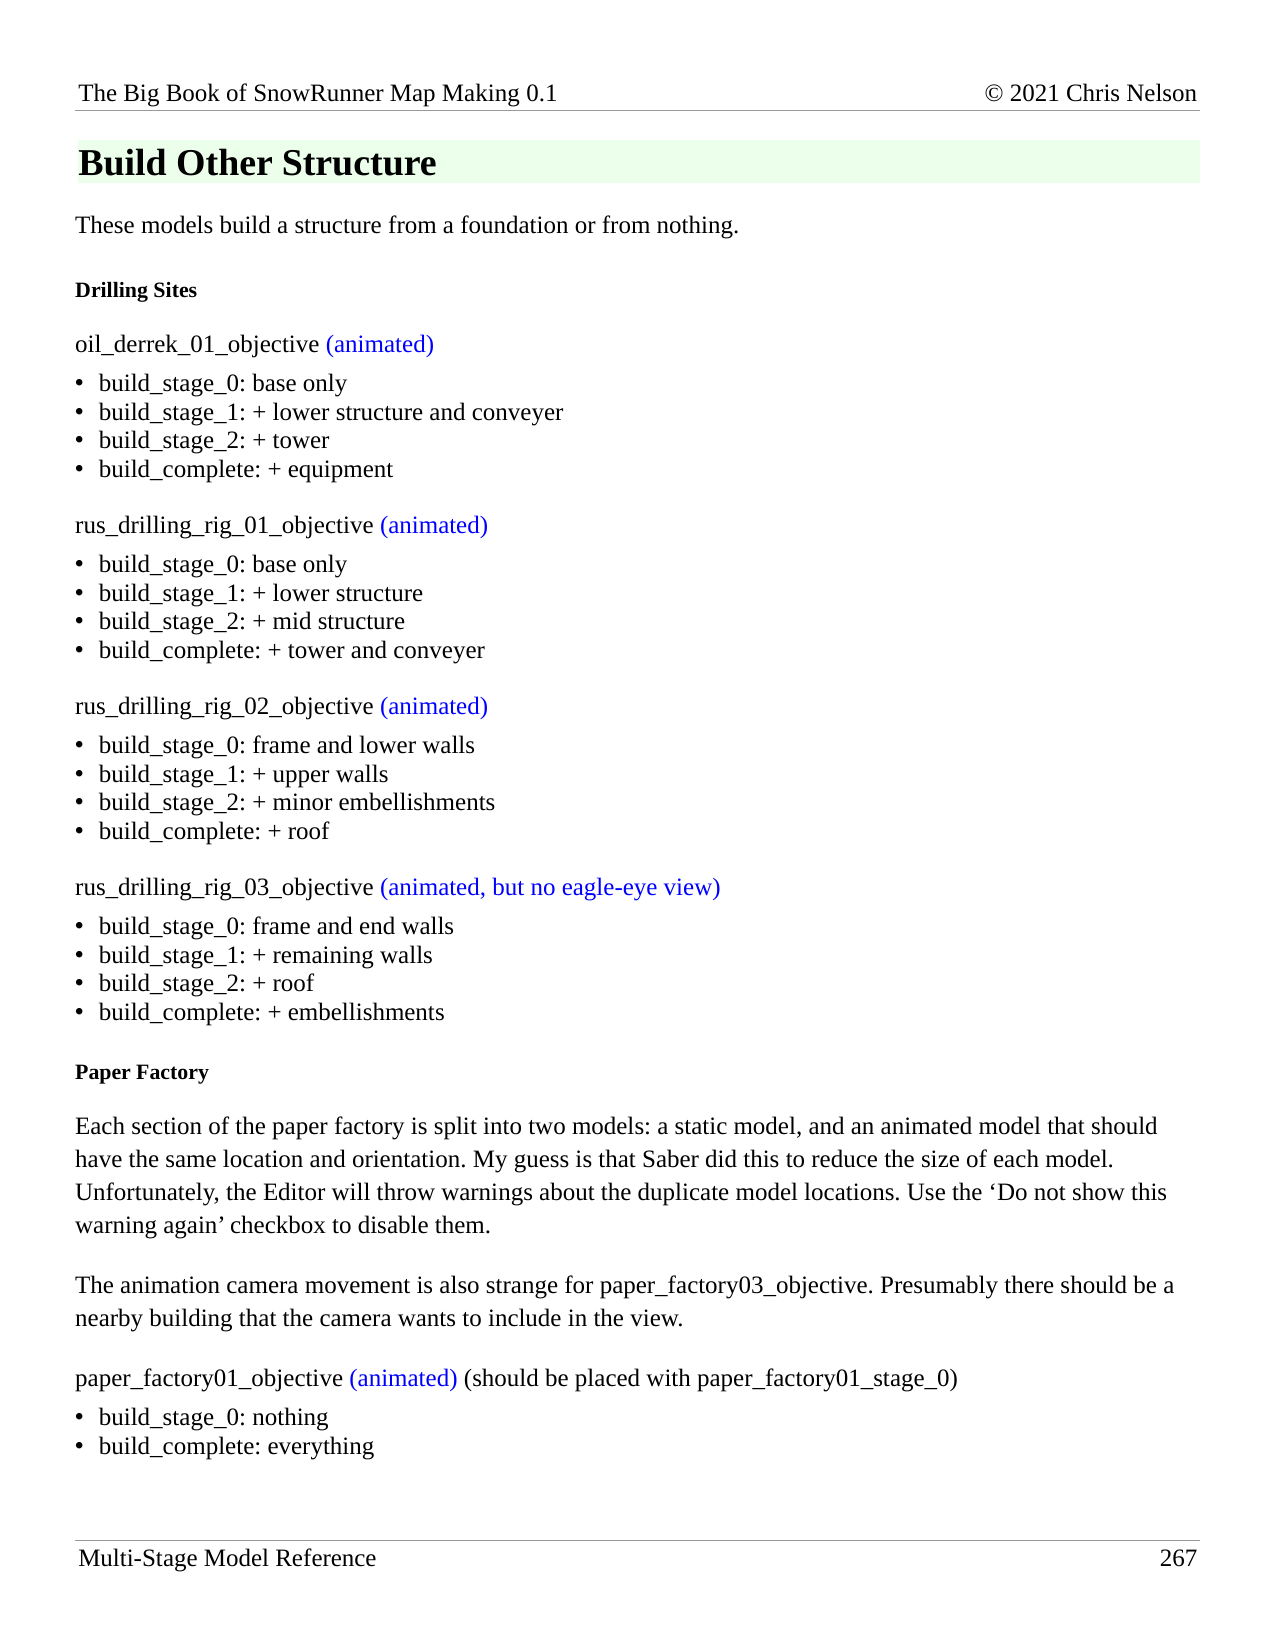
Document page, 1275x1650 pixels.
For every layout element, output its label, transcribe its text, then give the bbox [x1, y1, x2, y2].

list build_stage_0: base only [75, 368, 1200, 397]
list build_stage_2: + minor embellishments [75, 787, 1200, 816]
list build_stage_1: + lower structure [75, 578, 1200, 606]
list build_stage_1: + lower structure and conveyer [75, 397, 1200, 425]
list build_complete: + roof [75, 816, 1200, 845]
list build_stage_0: frame and end walls [75, 911, 1200, 940]
list build_stage_2: + tower [75, 425, 1200, 454]
list build_stage_0: nothing [75, 1402, 1200, 1431]
text These models build a structure from a foundation or from nothing. [75, 211, 1200, 239]
list build_complete: everything [75, 1431, 1200, 1460]
list build_stage_0: frame and lower walls [75, 730, 1200, 759]
subtitle oil_derrek_01_objective (animated) [75, 329, 1200, 357]
list build_stage_2: + mid structure [75, 606, 1200, 635]
list build_stage_1: + upper walls [75, 759, 1200, 787]
subtitle Build Other Structure [78, 140, 1200, 183]
subtitle Paper Factory [75, 1059, 1200, 1084]
text The animation camera movement is also strange for paper_factory03_objective. Presumably there should be a nearby building that the camera wants to include in the view. [75, 1270, 1200, 1332]
list build_complete: + embellishments [75, 997, 1200, 1026]
subtitle rus_drilling_rig_02_objective (animated) [75, 691, 1200, 719]
subtitle rus_drilling_rig_01_objective (animated) [75, 510, 1200, 538]
subtitle Drilling Sites [75, 277, 1200, 302]
list build_stage_0: base only [75, 549, 1200, 578]
text Each section of the paper factory is split into two models: a static model, and an animated model that should have the same location and orientation. My guess is that Saber did this to reduce the size of each model. Unfortunately, the Editor will throw warnings about the duplicate model locations. Use the ‘Do not show this warning again’ checkbox to disable them. [75, 1111, 1200, 1239]
list build_stage_1: + remaining walls [75, 940, 1200, 968]
subtitle rus_drilling_rig_03_objective (animated, but no eagle-eye view) [75, 872, 1200, 901]
list build_complete: + tower and conveyer [75, 635, 1200, 664]
list build_stage_2: + roof [75, 968, 1200, 997]
list build_complete: + equipment [75, 454, 1200, 483]
subtitle paper_factory01_objective (animated) (should be placed with paper_factory01_stage_0) [75, 1363, 1200, 1392]
